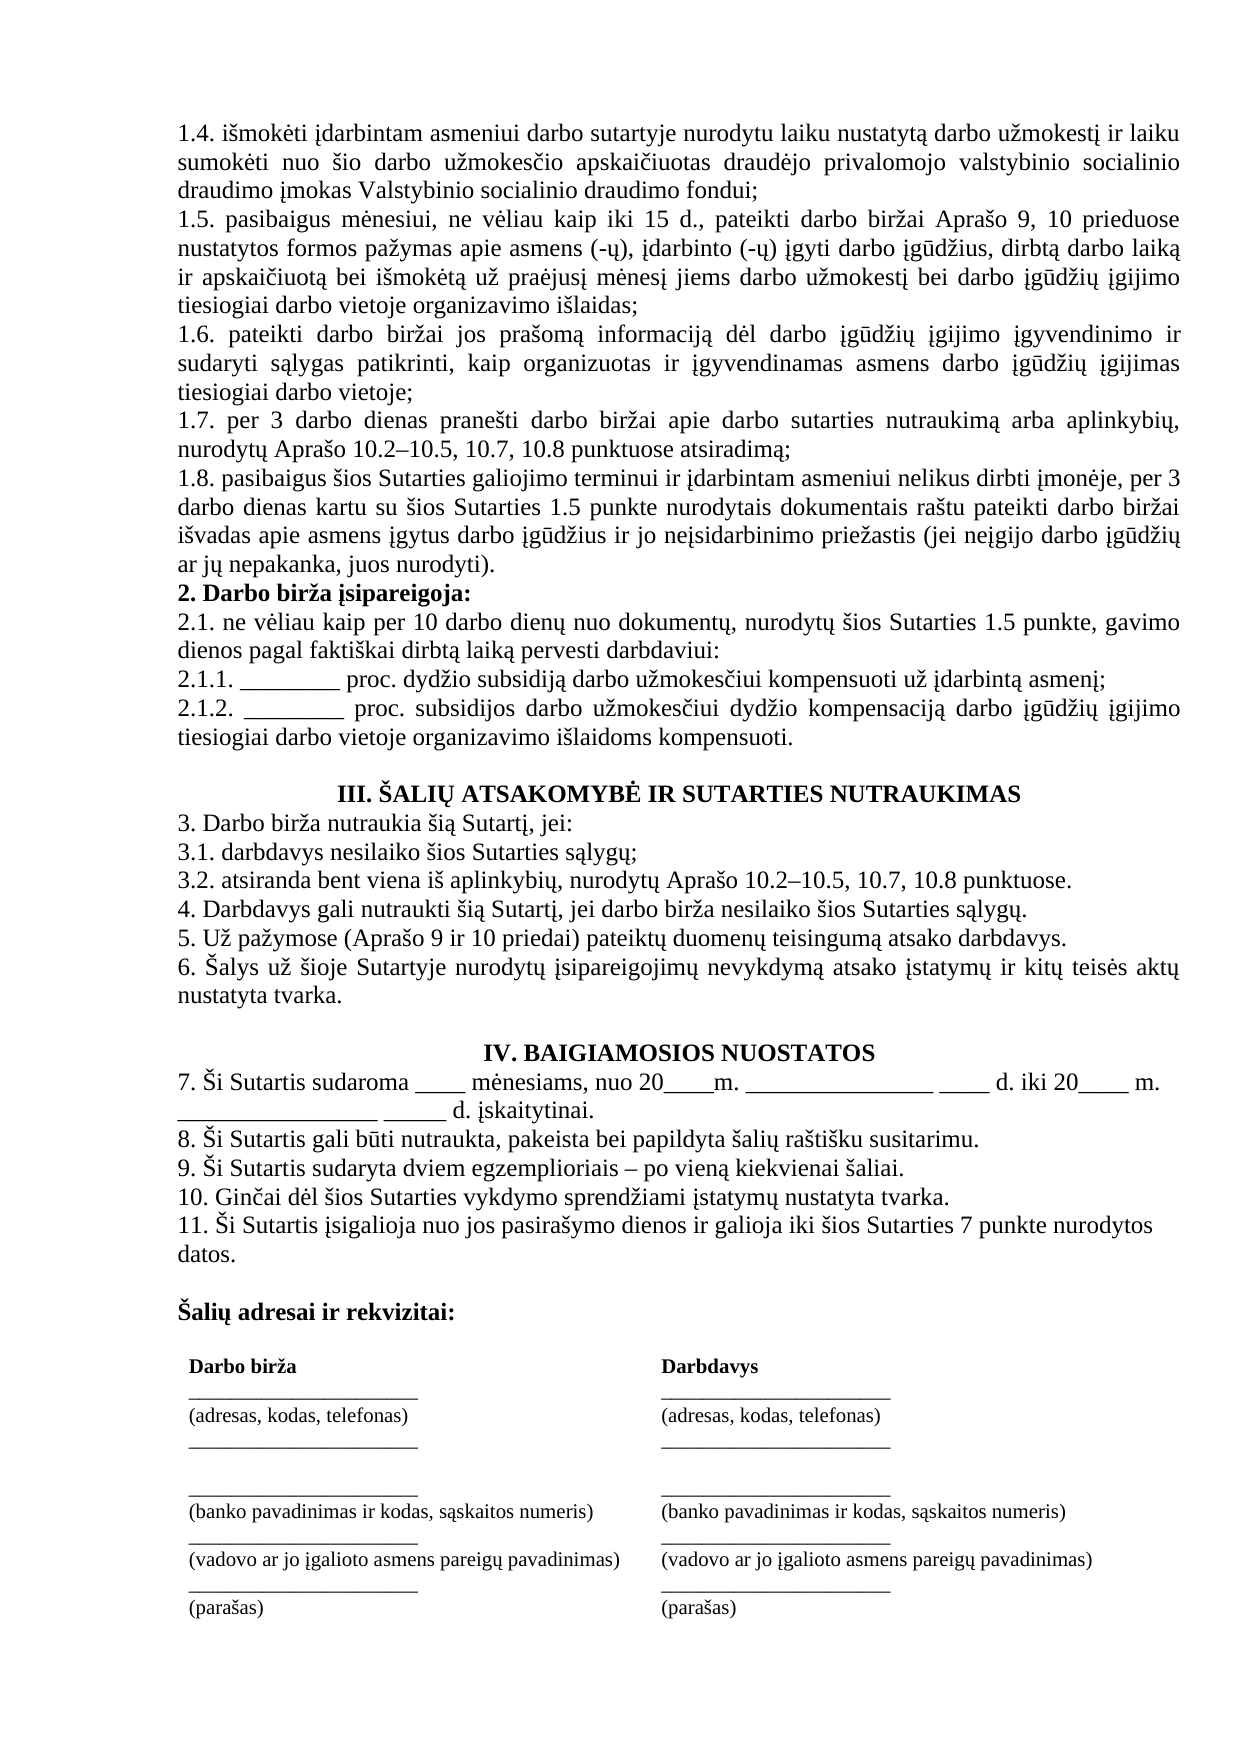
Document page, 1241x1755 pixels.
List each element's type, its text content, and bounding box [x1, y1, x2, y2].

text 2.1.2. ________ proc. subsidijos darbo užmokesčiui dydžio kompensaciją darbo įgūdžių įgijimo tiesiogiai darbo vietoje organizavimo išlaidoms kompensuoti. [177, 693, 1181, 751]
text 10. Ginčai dėl šios Sutarties vykdymo sprendžiami įstatymų nustatyta tvarka. [177, 1182, 1181, 1211]
text 2. Darbo birža įsipareigoja: [177, 578, 1181, 607]
text 7. Ši Sutartis sudaroma ____ mėnesiams, nuo 20____m. _______________ ____ d. iki 20____ m. ________________ _____ d. įskaitytinai. [177, 1067, 1181, 1124]
text 1.4. išmokėti įdarbintam asmeniui darbo sutartyje nurodytu laiku nustatytą darbo užmokestį ir laiku sumokėti nuo šio darbo užmokesčio apskaičiuotas draudėjo privalomojo valstybinio socialinio draudimo įmokas Valstybinio socialinio draudimo fondui; [177, 118, 1181, 204]
text 2.1.1. ________ proc. dydžio subsidiją darbo užmokesčiui kompensuoti už įdarbintą asmenį; [177, 664, 1181, 693]
text 8. Ši Sutartis gali būti nutraukta, pakeista bei papildyta šalių raštišku susitarimu. [177, 1124, 1181, 1153]
text 3. Darbo birža nutraukia šią Sutartį, jei: [177, 808, 1181, 837]
text 1.7. per 3 darbo dienas pranešti darbo biržai apie darbo sutarties nutraukimą arba aplinkybių, nurodytų Aprašo 10.2–10.5, 10.7, 10.8 punktuose atsiradimą; [177, 406, 1181, 463]
text 4. Darbdavys gali nutraukti šią Sutartį, jei darbo birža nesilaiko šios Sutarties sąlygų. [177, 894, 1181, 923]
text IV. BAIGIAMOSIOS NUOSTATOS [177, 1038, 1181, 1067]
text 9. Ši Sutartis sudaryta dviem egzemplioriais – po vieną kiekvienai šaliai. [177, 1153, 1181, 1182]
text 11. Ši Sutartis įsigalioja nuo jos pasirašymo dienos ir galioja iki šios Sutarties 7 punkte nurodytos datos. [177, 1211, 1181, 1268]
text Šalių adresai ir rekvizitai: [177, 1297, 1181, 1326]
text 6. Šalys už šioje Sutartyje nurodytų įsipareigojimų nevykdymą atsako įstatymų ir kitų teisės aktų nustatyta tvarka. [177, 952, 1181, 1009]
table_header Darbo birža ______________________ (adresas, kodas, telefonas) ______________________ ______________________ (banko pavadinimas ir kodas, sąskaitos numeris) ______________________ (vadovo ar jo įgalioto asmens pareigų pavadinimas) ______________________ (parašas) [177, 1354, 650, 1619]
text 2.1. ne vėliau kaip per 10 darbo dienų nuo dokumentų, nurodytų šios Sutarties 1.5 punkte, gavimo dienos pagal faktiškai dirbtą laiką pervesti darbdaviui: [177, 607, 1181, 664]
table_header Darbdavys ______________________ (adresas, kodas, telefonas) ______________________ ______________________ (banko pavadinimas ir kodas, sąskaitos numeris) ______________________ (vadovo ar jo įgalioto asmens pareigų pavadinimas) ______________________ (parašas) [650, 1354, 1122, 1619]
text 5. Už pažymose (Aprašo 9 ir 10 priedai) pateiktų duomenų teisingumą atsako darbdavys. [177, 923, 1181, 952]
text 3.1. darbdavys nesilaiko šios Sutarties sąlygų; [177, 837, 1181, 866]
text 1.5. pasibaigus mėnesiui, ne vėliau kaip iki 15 d., pateikti darbo biržai Aprašo 9, 10 prieduose nustatytos formos pažymas apie asmens (-ų), įdarbinto (-ų) įgyti darbo įgūdžius, dirbtą darbo laiką ir apskaičiuotą bei išmokėtą už praėjusį mėnesį jiems darbo užmokestį bei darbo įgūdžių įgijimo tiesiogiai darbo vietoje organizavimo išlaidas; [177, 204, 1181, 319]
text 1.6. pateikti darbo biržai jos prašomą informaciją dėl darbo įgūdžių įgijimo įgyvendinimo ir sudaryti sąlygas patikrinti, kaip organizuotas ir įgyvendinamas asmens darbo įgūdžių įgijimas tiesiogiai darbo vietoje; [177, 319, 1181, 406]
text 3.2. atsiranda bent viena iš aplinkybių, nurodytų Aprašo 10.2–10.5, 10.7, 10.8 punktuose. [177, 866, 1181, 894]
text 1.8. pasibaigus šios Sutarties galiojimo terminui ir įdarbintam asmeniui nelikus dirbti įmonėje, per 3 darbo dienas kartu su šios Sutarties 1.5 punkte nurodytais dokumentais raštu pateikti darbo biržai išvadas apie asmens įgytus darbo įgūdžius ir jo neįsidarbinimo priežastis (jei neįgijo darbo įgūdžių ar jų nepakanka, juos nurodyti). [177, 463, 1181, 578]
text III. ŠALIŲ ATSAKOMYBĖ IR SUTARTIES NUTRAUKIMAS [177, 779, 1181, 808]
